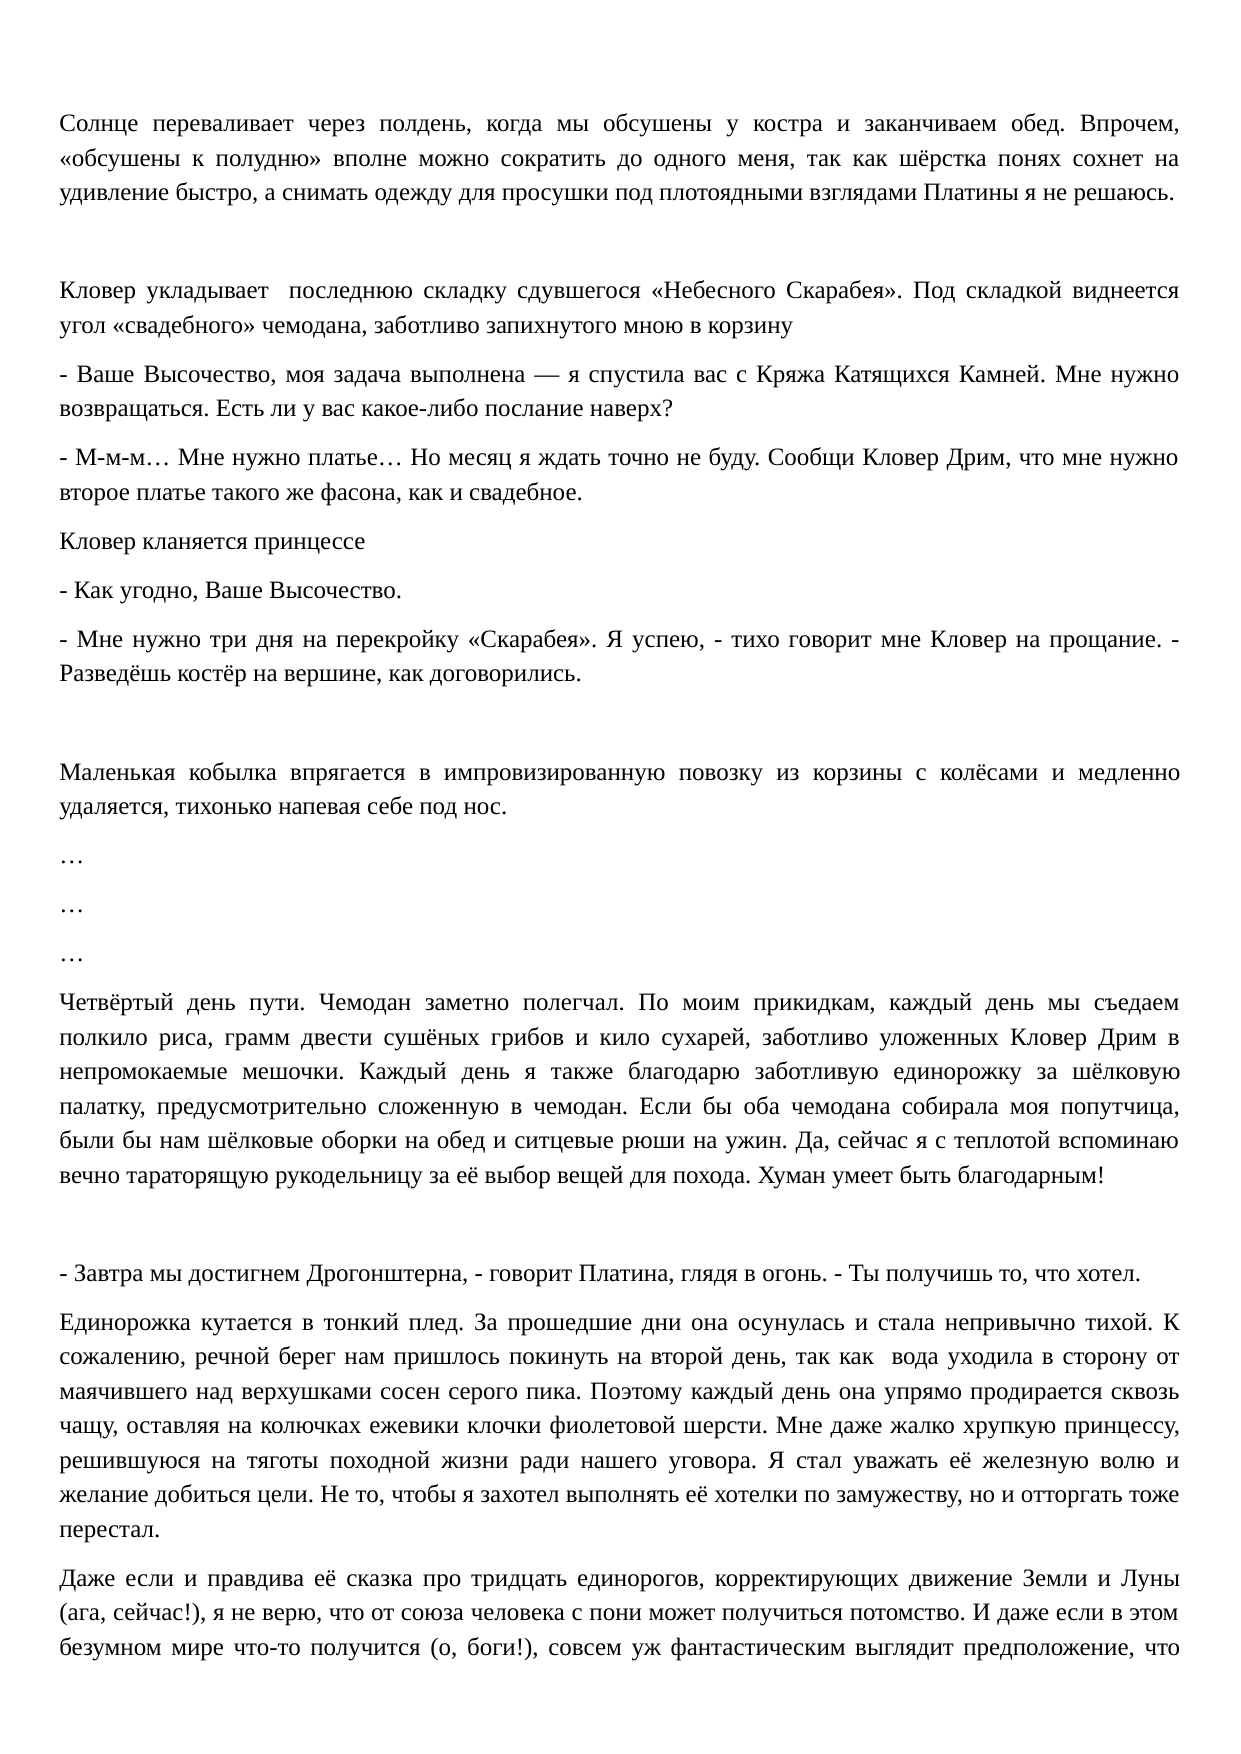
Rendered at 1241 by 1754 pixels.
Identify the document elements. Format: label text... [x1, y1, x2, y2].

text Маленькая кобылка впрягается в импровизированную повозку из корзины с колёсами и медленно удаляется, тихонько напевая себе под нос. [59, 757, 1181, 820]
text Солнце переваливает через полдень, когда мы обсушены у костра и заканчиваем обед. Впрочем, «обсушены к полудню» вполне можно сократить до одного меня, так как шёрстка понях сохнет на удивление быстро, а снимать одежду для просушки под плотоядными взглядами Платины я не решаюсь. [59, 108, 1181, 206]
text Кловер кланяется принцессе [59, 526, 1181, 554]
text Единорожка кутается в тонкий плед. За прошедшие дни она осунулась и стала непривычно тихой. К сожалению, речной берег нам пришлось покинуть на второй день, так как вода уходила в сторону от маячившего над верхушками сосен серого пика. Поэтому каждый день она упрямо продирается сквозь чащу, оставляя на колючках ежевики клочки фиолетовой шерсти. Мне даже жалко хрупкую принцессу, решившуюся на тяготы походной жизни ради нашего уговора. Я стал уважать её железную волю и желание добиться цели. Не то, чтобы я захотел выполнять её хотелки по замужеству, но и отторгать тоже перестал. [59, 1307, 1181, 1542]
text … [59, 889, 1181, 918]
text … [59, 840, 1181, 869]
text … [59, 938, 1181, 967]
text - Как угодно, Ваше Высочество. [59, 575, 1181, 604]
text Даже если и правдива её сказка про тридцать единорогов, корректирующих движение Земли и Луны (ага, сейчас!), я не верю, что от союза человека с пони может получиться потомство. И даже если в этом безумном мире что-то получится (о, боги!), совсем уж фантастическим выглядит предположение, что [59, 1563, 1181, 1661]
text - Мне нужно три дня на перекройку «Скарабея». Я успею, - тихо говорит мне Кловер на прощание. - Разведёшь костёр на вершине, как договорились. [59, 624, 1181, 687]
text - М-м-м… Мне нужно платье… Но месяц я ждать точно не буду. Сообщи Кловер Дрим, что мне нужно второе платье такого же фасона, как и свадебное. [59, 442, 1181, 506]
text Кловер укладывает последнюю складку сдувшегося «Небесного Скарабея». Под складкой виднеется угол «свадебного» чемодана, заботливо запихнутого мною в корзину [59, 275, 1181, 338]
text Четвёртый день пути. Чемодан заметно полегчал. По моим прикидкам, каждый день мы съедаем полкило риса, грамм двести сушёных грибов и кило сухарей, заботливо уложенных Кловер Дрим в непромокаемые мешочки. Каждый день я также благодарю заботливую единорожку за шёлковую палатку, предусмотрительно сложенную в чемодан. Если бы оба чемодана собирала моя попутчица, были бы нам шёлковые оборки на обед и ситцевые рюши на ужин. Да, сейчас я с теплотой вспоминаю вечно тараторящую рукодельницу за её выбор вещей для похода. Хуман умеет быть благодарным! [59, 987, 1181, 1188]
text - Ваше Высочество, моя задача выполнена — я спустила вас с Кряжа Катящихся Камней. Мне нужно возвращаться. Есть ли у вас какое-либо послание наверх? [59, 359, 1181, 422]
text - Завтра мы достигнем Дрогонштерна, - говорит Платина, глядя в огонь. - Ты получишь то, что хотел. [59, 1258, 1181, 1287]
